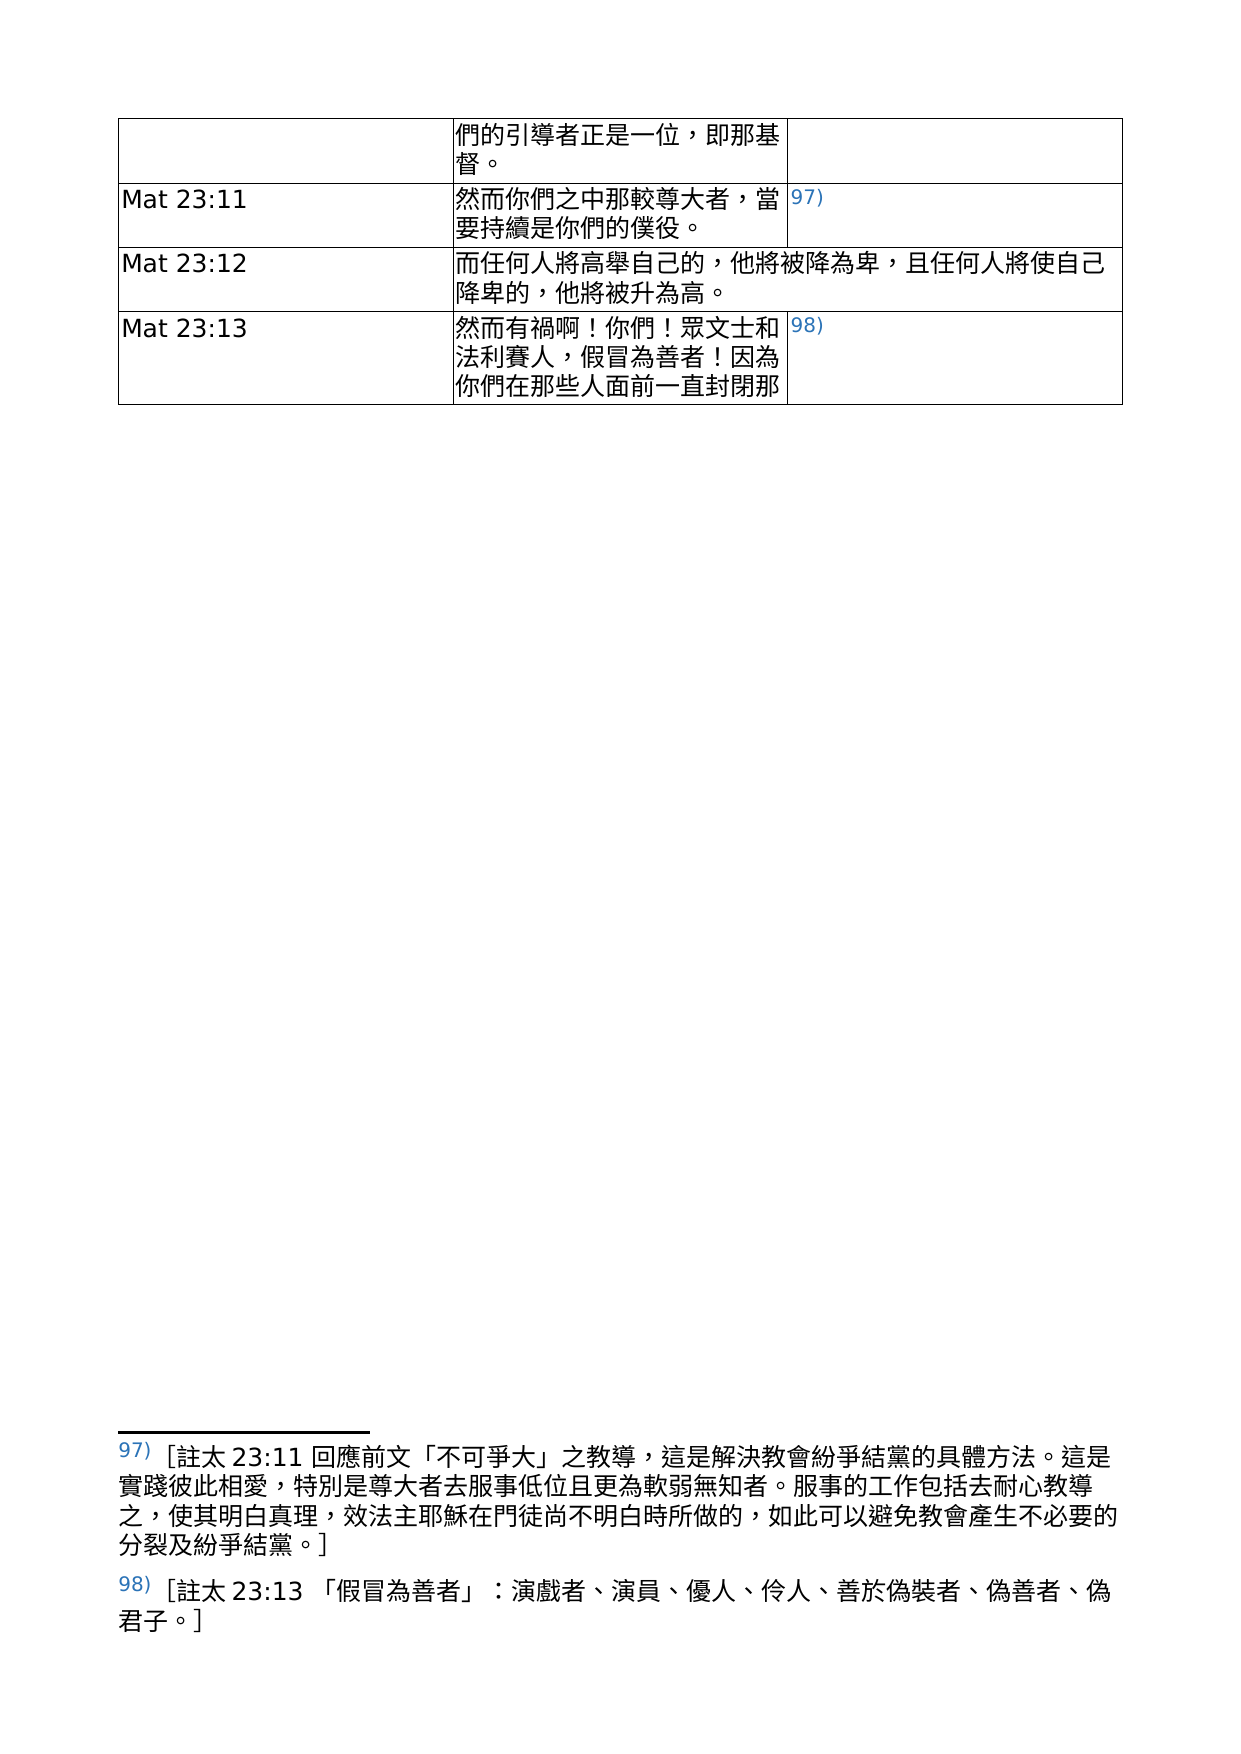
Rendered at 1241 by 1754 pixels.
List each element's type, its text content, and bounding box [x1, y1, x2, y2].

table_cell [788, 184, 1122, 247]
table_cell Mat 23:11 [119, 184, 453, 247]
table_cell 然而有禍啊！你們！眾文士和法利賽人，假冒為善者！因為你們在那些人面前一直封閉那 [454, 312, 787, 404]
table_cell 然而你們之中那較尊大者，當要持續是你們的僕役。 [454, 184, 787, 247]
table_cell Mat 23:13 [119, 312, 453, 404]
table_cell [119, 119, 453, 182]
table_cell [788, 312, 1122, 404]
table_cell Mat 23:12 [119, 248, 453, 311]
table_cell 而任何人將高舉自己的，他將被降為卑，且任何人將使自己降卑的，他將被升為高。 [454, 248, 1122, 311]
table_cell [788, 119, 1122, 182]
table_cell 們的引導者正是一位，即那基督。 [454, 119, 787, 182]
